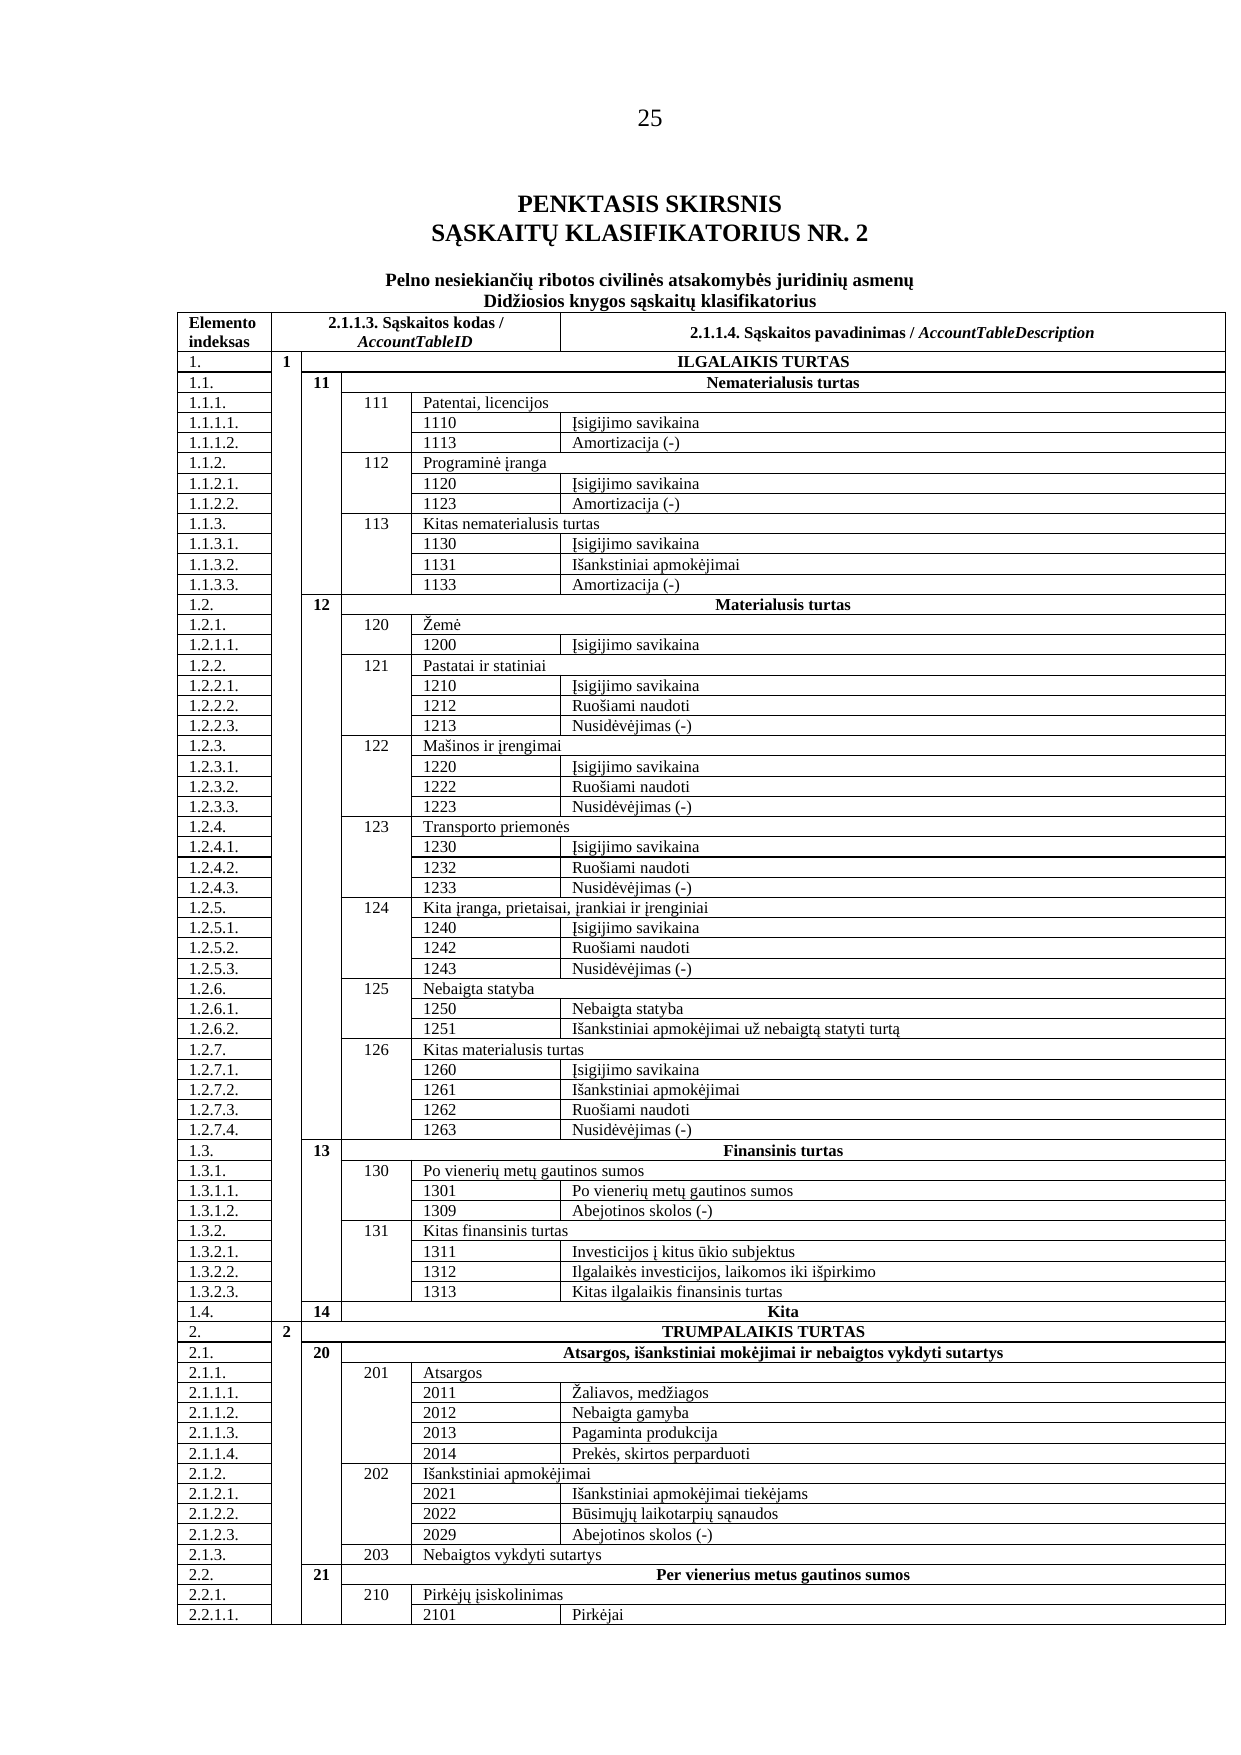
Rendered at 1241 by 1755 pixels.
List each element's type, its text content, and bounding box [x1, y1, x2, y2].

table_cell 1.2. [178, 595, 271, 614]
table_cell 2.1.3. [178, 1545, 271, 1564]
table_cell 1.2.6.1. [178, 999, 271, 1018]
table_cell 2.1.1.2. [178, 1403, 271, 1422]
table_cell 1.2.5.3. [178, 959, 271, 978]
table_cell Abejotinos skolos (-) [561, 1524, 1225, 1543]
table_cell 2. [178, 1322, 271, 1341]
table_cell 1213 [412, 716, 560, 735]
table_cell 2.1. [178, 1343, 271, 1362]
table_cell 2012 [412, 1403, 560, 1422]
table_cell 21 [302, 1565, 341, 1624]
table_cell Finansinis turtas [342, 1140, 1225, 1159]
table_cell Pirkėjų įsiskolinimas [412, 1585, 1225, 1604]
table_cell Nusidėvėjimas (-) [561, 959, 1225, 978]
table_cell 1250 [412, 999, 560, 1018]
table_cell 1313 [412, 1282, 560, 1301]
table_cell 1.2.3. [178, 736, 271, 755]
table_cell Amortizacija (-) [561, 433, 1225, 452]
table_cell Ilgalaikės investicijos, laikomos iki išpirkimo [561, 1262, 1225, 1281]
table_cell 2.1.2.3. [178, 1524, 271, 1543]
table_cell Kitas nematerialusis turtas [412, 514, 1225, 533]
table_cell 2.1.1.1. [178, 1383, 271, 1402]
table_cell Po vienerių metų gautinos sumos [412, 1161, 1225, 1180]
table_cell 2.1.2.2. [178, 1504, 271, 1523]
table_cell Būsimųjų laikotarpių sąnaudos [561, 1504, 1225, 1523]
table_cell Nematerialusis turtas [342, 373, 1225, 392]
table_cell Kita įranga, prietaisai, įrankiai ir įrenginiai [412, 898, 1225, 917]
table_cell Pirkėjai [561, 1605, 1225, 1624]
table_header 2.1.1.4. Sąskaitos pavadinimas / AccountTableDescription [561, 313, 1225, 351]
table_cell 1130 [412, 534, 560, 553]
table_cell Kitas materialusis turtas [412, 1039, 1225, 1058]
table_cell 1.1.2.1. [178, 474, 271, 493]
table_cell Išankstiniai apmokėjimai [412, 1464, 1225, 1483]
table_cell 1.1.1.1. [178, 413, 271, 432]
table_cell Ruošiami naudoti [561, 1100, 1225, 1119]
table_cell Įsigijimo savikaina [561, 1060, 1225, 1079]
table_cell Kitas ilgalaikis finansinis turtas [561, 1282, 1225, 1301]
table_cell 2.1.2.1. [178, 1484, 271, 1503]
table_cell Programinė įranga [412, 453, 1225, 472]
table_cell 2.1.1. [178, 1363, 271, 1382]
table_cell 1.1.2.2. [178, 494, 271, 513]
table_cell 2101 [412, 1605, 560, 1624]
table_cell 1.2.2.1. [178, 676, 271, 695]
table_cell 1 [272, 352, 301, 1321]
table_cell 2013 [412, 1423, 560, 1442]
table_cell 1.2.1. [178, 615, 271, 634]
table_cell 1.2.5.1. [178, 918, 271, 937]
table_cell 1200 [412, 635, 560, 654]
table_cell 121 [342, 655, 411, 735]
table_cell Kita [342, 1302, 1225, 1321]
table_cell 1212 [412, 696, 560, 715]
table_cell 12 [302, 595, 341, 1139]
table_cell 1.2.7.1. [178, 1060, 271, 1079]
table_cell Atsargos [412, 1363, 1225, 1382]
table_cell 2021 [412, 1484, 560, 1503]
table_cell 1243 [412, 959, 560, 978]
table_cell 20 [302, 1343, 341, 1564]
table_cell 2.1.1.3. [178, 1423, 271, 1442]
table_cell Nusidėvėjimas (-) [561, 797, 1225, 816]
table_cell Patentai, licencijos [412, 393, 1225, 412]
table_cell 13 [302, 1140, 341, 1301]
table_cell 130 [342, 1161, 411, 1220]
table_cell 1309 [412, 1201, 560, 1220]
table_cell 1.3.2.1. [178, 1241, 271, 1261]
table_cell 1.1.3.2. [178, 554, 271, 573]
table_cell 14 [302, 1302, 341, 1321]
table_cell 1261 [412, 1080, 560, 1099]
table_cell 2.2.1. [178, 1585, 271, 1604]
table_cell 1.2.1.1. [178, 635, 271, 654]
table_cell 1223 [412, 797, 560, 816]
table_cell Po vienerių metų gautinos sumos [561, 1181, 1225, 1200]
table_cell 1.2.6. [178, 979, 271, 998]
table_cell Nusidėvėjimas (-) [561, 1120, 1225, 1139]
table_cell Nebaigta gamyba [561, 1403, 1225, 1422]
table_cell 123 [342, 817, 411, 897]
table_cell 1.2.2.2. [178, 696, 271, 715]
table_cell 1.1.3.1. [178, 534, 271, 553]
table_cell 1312 [412, 1262, 560, 1281]
table_cell Abejotinos skolos (-) [561, 1201, 1225, 1220]
table_cell 2011 [412, 1383, 560, 1402]
table_cell Įsigijimo savikaina [561, 474, 1225, 493]
text SĄSKAITŲ KLASIFIKATORIUS NR. 2 [177, 218, 1122, 247]
table_cell Per vienerius metus gautinos sumos [342, 1565, 1225, 1584]
text PENKTASIS SKIRSNIS [177, 189, 1122, 218]
table_header Elemento indeksas [178, 313, 271, 351]
table_cell 1.2.6.2. [178, 1019, 271, 1038]
table_cell 1133 [412, 575, 560, 594]
table_cell 113 [342, 514, 411, 594]
table_cell 1.3.1. [178, 1161, 271, 1180]
table_cell ILGALAIKIS TURTAS [302, 352, 1225, 371]
table_cell Įsigijimo savikaina [561, 918, 1225, 937]
table_cell 1. [178, 352, 271, 371]
table_cell Ruošiami naudoti [561, 938, 1225, 957]
table_cell Įsigijimo savikaina [561, 756, 1225, 776]
table_cell 124 [342, 898, 411, 978]
table_cell 2022 [412, 1504, 560, 1523]
table_cell 1220 [412, 756, 560, 776]
table_cell Ruošiami naudoti [561, 858, 1225, 877]
table_cell 11 [302, 373, 341, 594]
table_cell 201 [342, 1363, 411, 1463]
table_cell 1251 [412, 1019, 560, 1038]
table_cell 125 [342, 979, 411, 1038]
table_cell Įsigijimo savikaina [561, 837, 1225, 856]
table_cell Transporto priemonės [412, 817, 1225, 836]
table_cell Prekės, skirtos perparduoti [561, 1444, 1225, 1463]
table_cell 2.1.2. [178, 1464, 271, 1483]
table_cell 1.2.7.4. [178, 1120, 271, 1139]
table_cell 1260 [412, 1060, 560, 1079]
table_cell Išankstiniai apmokėjimai už nebaigtą statyti turtą [561, 1019, 1225, 1038]
table_cell 1.2.2.3. [178, 716, 271, 735]
table_cell 1301 [412, 1181, 560, 1200]
table_cell Žaliavos, medžiagos [561, 1383, 1225, 1402]
table_cell 1242 [412, 938, 560, 957]
table_cell 1263 [412, 1120, 560, 1139]
table_cell Išankstiniai apmokėjimai tiekėjams [561, 1484, 1225, 1503]
table_cell 1222 [412, 777, 560, 796]
table_cell 1240 [412, 918, 560, 937]
table_cell 1232 [412, 858, 560, 877]
table_cell 1.2.3.2. [178, 777, 271, 796]
table_cell Nebaigta statyba [561, 999, 1225, 1018]
table_cell Pastatai ir statiniai [412, 655, 1225, 674]
table_cell Išankstiniai apmokėjimai [561, 1080, 1225, 1099]
table_cell 1.2.5. [178, 898, 271, 917]
table_cell 1262 [412, 1100, 560, 1119]
table_cell 1233 [412, 878, 560, 897]
table_cell 2029 [412, 1524, 560, 1543]
table_cell 1.4. [178, 1302, 271, 1321]
table_cell 1230 [412, 837, 560, 856]
table_cell 2014 [412, 1444, 560, 1463]
table_cell 2 [272, 1322, 301, 1624]
table_cell 2.1.1.4. [178, 1444, 271, 1463]
table_cell 1210 [412, 676, 560, 695]
table_cell Kitas finansinis turtas [412, 1221, 1225, 1240]
table_cell 126 [342, 1039, 411, 1139]
table_cell 1.3.2. [178, 1221, 271, 1240]
table_cell 1.2.7.3. [178, 1100, 271, 1119]
table_cell 1.3. [178, 1140, 271, 1159]
table_cell 1.1.1.2. [178, 433, 271, 452]
table_cell 1.1.2. [178, 453, 271, 472]
table_header 2.1.1.3. Sąskaitos kodas / AccountTableID [272, 313, 560, 351]
table_cell Amortizacija (-) [561, 494, 1225, 513]
table_cell Įsigijimo savikaina [561, 413, 1225, 432]
table_cell Materialusis turtas [342, 595, 1225, 614]
table_cell 131 [342, 1221, 411, 1301]
table_cell 1.2.5.2. [178, 938, 271, 957]
table_cell 1.2.3.1. [178, 756, 271, 776]
table_cell 1.1. [178, 373, 271, 392]
table_cell Amortizacija (-) [561, 575, 1225, 594]
table_cell 1.2.4.3. [178, 878, 271, 897]
table_cell Mašinos ir įrengimai [412, 736, 1225, 755]
table_cell 1.1.1. [178, 393, 271, 412]
table_cell Nebaigtos vykdyti sutartys [412, 1545, 1225, 1564]
table_cell 203 [342, 1545, 411, 1564]
table_cell 111 [342, 393, 411, 452]
table_cell Nusidėvėjimas (-) [561, 878, 1225, 897]
table_cell 210 [342, 1585, 411, 1624]
table_cell 1.3.1.2. [178, 1201, 271, 1220]
table_cell 1.2.4. [178, 817, 271, 836]
table_cell Investicijos į kitus ūkio subjektus [561, 1241, 1225, 1261]
table_cell 1.2.2. [178, 655, 271, 674]
table_cell 1.1.3. [178, 514, 271, 533]
table_cell 1123 [412, 494, 560, 513]
table_cell 1131 [412, 554, 560, 573]
table_cell 1.2.7.2. [178, 1080, 271, 1099]
text Pelno nesiekiančių ribotos civilinės atsakomybės juridinių asmenų Didžiosios knygos sąskaitų klasifikatorius [177, 269, 1122, 312]
table_cell Atsargos, išankstiniai mokėjimai ir nebaigtos vykdyti sutartys [342, 1343, 1225, 1362]
table_cell 1120 [412, 474, 560, 493]
table_cell Įsigijimo savikaina [561, 635, 1225, 654]
table_cell Ruošiami naudoti [561, 696, 1225, 715]
table_cell 1.3.1.1. [178, 1181, 271, 1200]
table_cell TRUMPALAIKIS TURTAS [302, 1322, 1225, 1341]
table_cell 1.2.7. [178, 1039, 271, 1058]
table_cell Žemė [412, 615, 1225, 634]
table_cell 1.2.4.1. [178, 837, 271, 856]
table_cell 1.2.3.3. [178, 797, 271, 816]
table_cell 1.3.2.2. [178, 1262, 271, 1281]
table_cell 122 [342, 736, 411, 816]
table_cell 1311 [412, 1241, 560, 1261]
table_cell 112 [342, 453, 411, 513]
table_cell Nebaigta statyba [412, 979, 1225, 998]
table_cell Įsigijimo savikaina [561, 676, 1225, 695]
table_cell 1113 [412, 433, 560, 452]
table_cell Nusidėvėjimas (-) [561, 716, 1225, 735]
table_cell 1110 [412, 413, 560, 432]
table_cell 120 [342, 615, 411, 654]
table_cell Ruošiami naudoti [561, 777, 1225, 796]
table_cell 202 [342, 1464, 411, 1543]
table_cell 2.2. [178, 1565, 271, 1584]
table_cell Pagaminta produkcija [561, 1423, 1225, 1442]
table_cell 1.2.4.2. [178, 858, 271, 877]
table_cell Įsigijimo savikaina [561, 534, 1225, 553]
table_cell 1.3.2.3. [178, 1282, 271, 1301]
table_cell Išankstiniai apmokėjimai [561, 554, 1225, 573]
table_cell 1.1.3.3. [178, 575, 271, 594]
table_cell 2.2.1.1. [178, 1605, 271, 1624]
